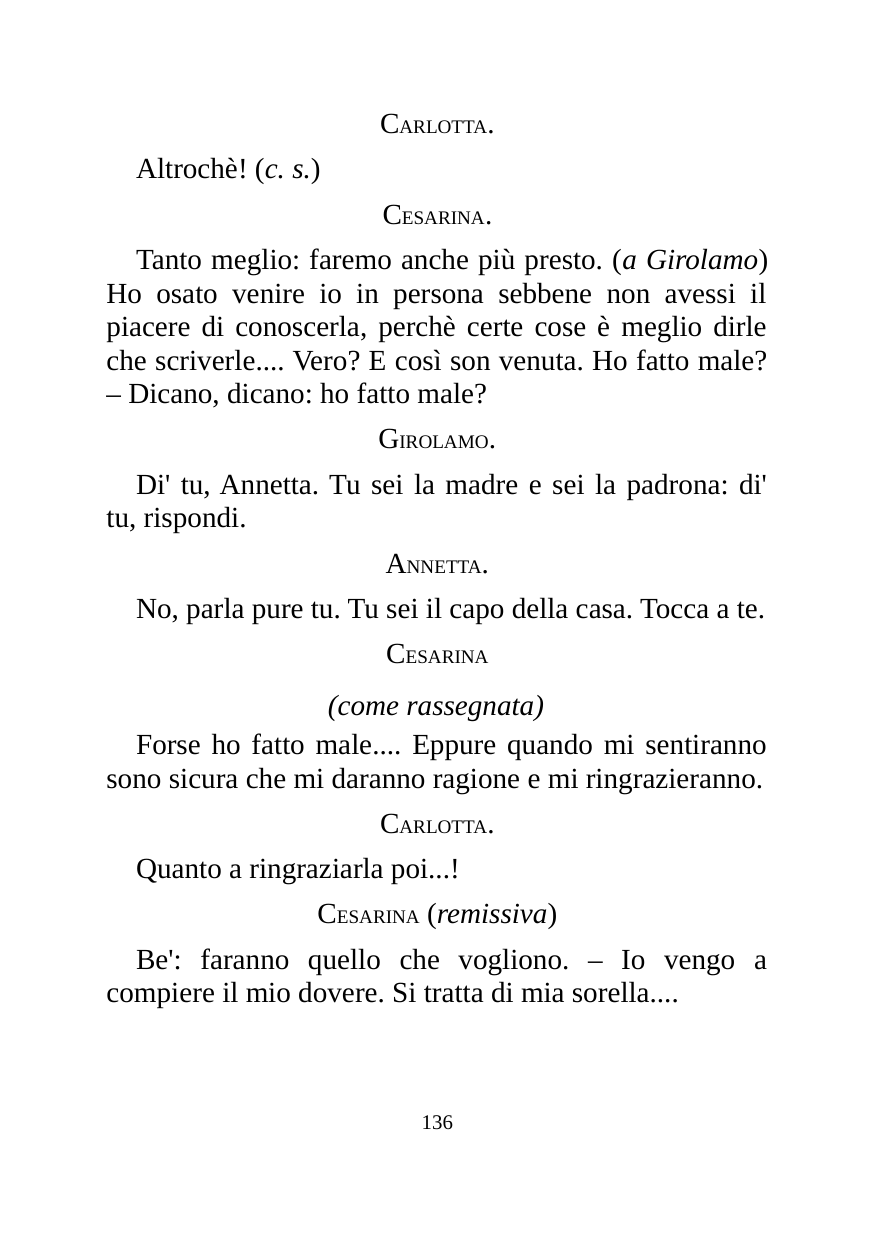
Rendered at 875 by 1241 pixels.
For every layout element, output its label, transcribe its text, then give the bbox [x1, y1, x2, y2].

text Di' tu, Annetta. Tu sei la madre e sei la padrona: di' tu, rispondi. [106, 467, 768, 534]
text Carlotta. [106, 806, 768, 839]
text (come rassegnata) [106, 688, 768, 721]
text Quanto a ringraziarla poi...! [106, 851, 768, 885]
text Tanto meglio: faremo anche più presto. (a Girolamo) Ho osato venire io in persona sebbene non avessi il piacere di conoscerla, perchè certe cose è meglio dirle che scriverle.... Vero? E così son venuta. Ho fatto male? – Dicano, dicano: ho fatto male? [106, 242, 768, 410]
text Forse ho fatto male.... Eppure quando mi sentiranno sono sicura che mi daranno ragione e mi ringrazieranno. [106, 727, 768, 794]
text Girolamo. [106, 422, 768, 455]
text No, parla pure tu. Tu sei il capo della casa. Tocca a te. [106, 591, 768, 625]
text Altrochè! (c. s.) [106, 152, 768, 185]
text Cesarina (remissiva) [106, 897, 768, 930]
text Cesarina [106, 636, 768, 670]
text Be': faranno quello che vogliono. – Io vengo a compiere il mio dovere. Si tratta di mia sorella.... [106, 942, 768, 1009]
text Carlotta. [106, 106, 768, 140]
text Cesarina. [106, 197, 768, 230]
text Annetta. [106, 546, 768, 579]
